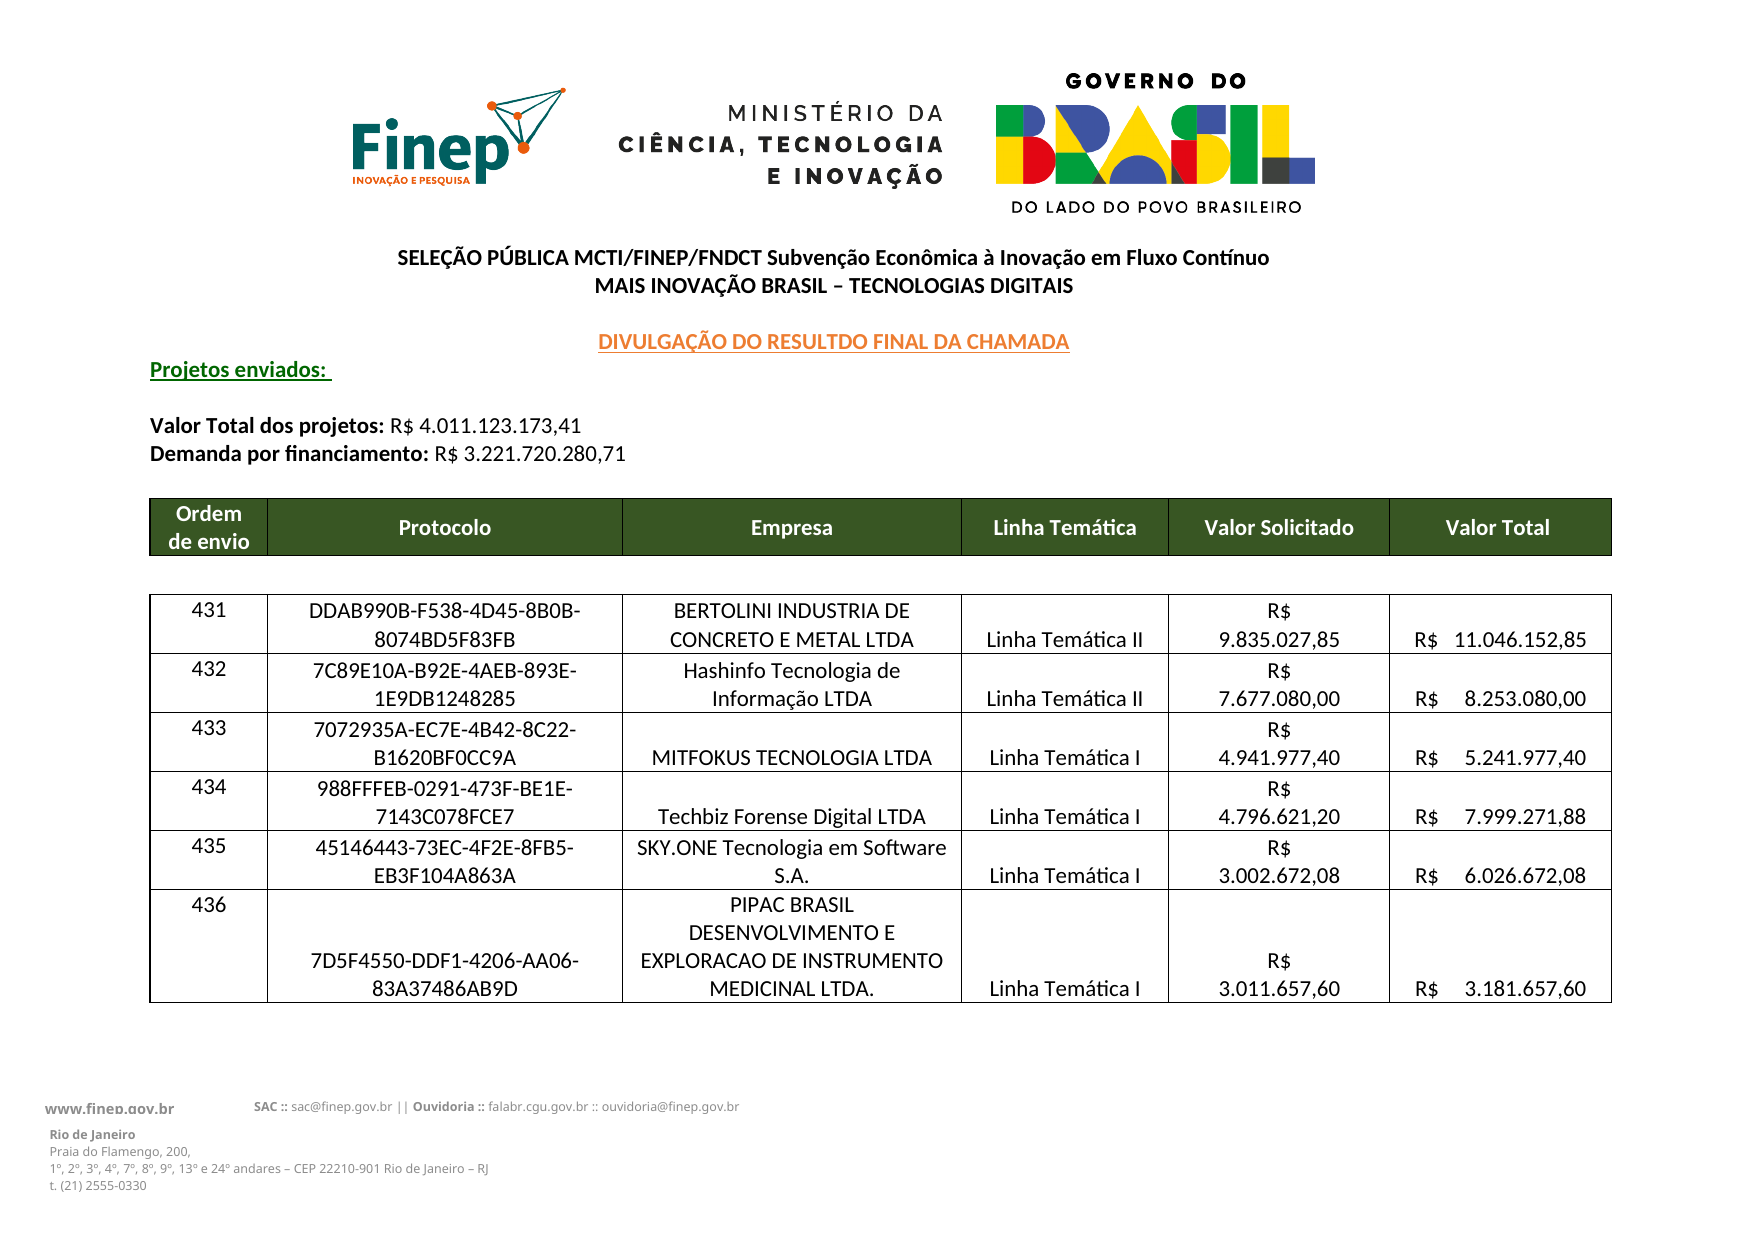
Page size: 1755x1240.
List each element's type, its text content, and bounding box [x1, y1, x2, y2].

table_cell 45146443-73EC-4F2E-8FB5-EB3F104A863A [268, 831, 622, 889]
table_cell 988FFFEB-0291-473F-BE1E-7143C078FCE7 [268, 772, 622, 830]
table_cell Linha Temática II [962, 654, 1168, 712]
table_cell 435 [151, 831, 267, 889]
table_cell SKY.ONE Tecnologia em Software S.A. [623, 831, 961, 889]
table_cell 7072935A-EC7E-4B42-8C22-B1620BF0CC9A [268, 713, 622, 771]
table_cell R$ 3.002.672,08 [1169, 831, 1389, 889]
table_cell R$ 3.011.657,60 [1169, 890, 1389, 1002]
table_cell Linha Temática I [962, 772, 1168, 830]
table_cell R$ 11.046.152,85 [1390, 595, 1611, 653]
table_cell R$ 8.253.080,00 [1390, 654, 1611, 712]
table_cell BERTOLINI INDUSTRIA DE CONCRETO E METAL LTDA [623, 595, 961, 653]
table_cell MITFOKUS TECNOLOGIA LTDA [623, 713, 961, 771]
table_cell R$ 3.181.657,60 [1390, 890, 1611, 1002]
table_cell 433 [151, 713, 267, 771]
table_cell 436 [151, 890, 267, 1002]
table_cell R$ 7.999.271,88 [1390, 772, 1611, 830]
table_cell 434 [151, 772, 267, 830]
table_cell 7D5F4550-DDF1-4206-AA06-83A37486AB9D [268, 890, 622, 1002]
table_cell Linha Temática I [962, 831, 1168, 889]
table_cell R$ 6.026.672,08 [1390, 831, 1611, 889]
table_cell 432 [151, 654, 267, 712]
table_cell R$ 5.241.977,40 [1390, 713, 1611, 771]
table_cell 7C89E10A-B92E-4AEB-893E-1E9DB1248285 [268, 654, 622, 712]
table_cell DDAB990B-F538-4D45-8B0B-8074BD5F83FB [268, 595, 622, 653]
table_cell R$ 4.796.621,20 [1169, 772, 1389, 830]
table_cell PIPAC BRASIL DESENVOLVIMENTO E EXPLORACAO DE INSTRUMENTO MEDICINAL LTDA. [623, 890, 961, 1002]
table_cell Linha Temática I [962, 890, 1168, 1002]
table_cell Techbiz Forense Digital LTDA [623, 772, 961, 830]
table_cell R$ 9.835.027,85 [1169, 595, 1389, 653]
table_cell Linha Temática II [962, 595, 1168, 653]
table_cell R$ 7.677.080,00 [1169, 654, 1389, 712]
table_cell R$ 4.941.977,40 [1169, 713, 1389, 771]
table_cell Linha Temática I [962, 713, 1168, 771]
table_cell 431 [151, 595, 267, 653]
table_cell Hashinfo Tecnologia de Informação LTDA [623, 654, 961, 712]
